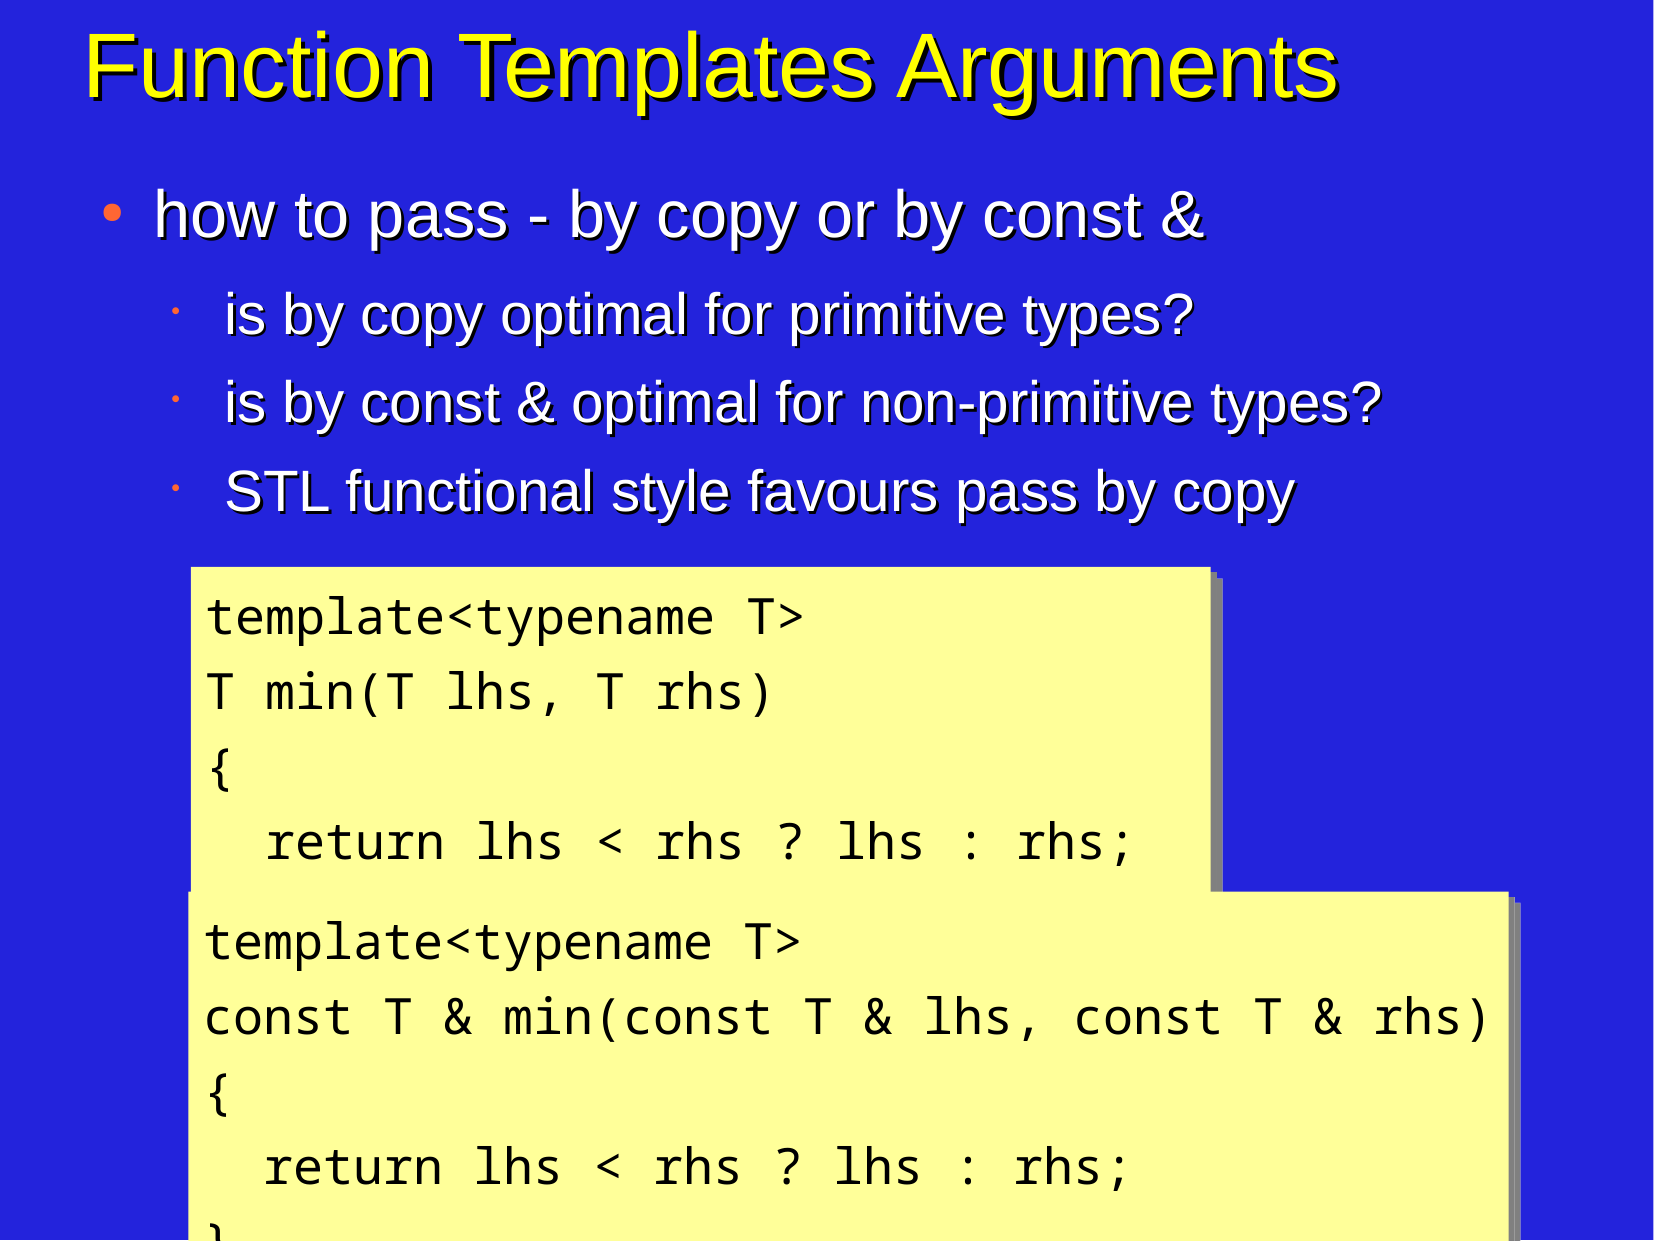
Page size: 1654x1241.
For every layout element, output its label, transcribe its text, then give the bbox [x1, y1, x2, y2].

title Function Templates Arguments [82, 2, 1571, 130]
list how to pass - by copy or by const & is by copy optimal for primitive types? is by const & optimal for non-primitive types? STL functional style favours pass by copy [82, 177, 1571, 1182]
text_box template<typename T> T min(T lhs, T rhs) { return lhs < rhs ? lhs : rhs; } [190, 566, 1211, 891]
text_box template<typename T> const T & min(const T & lhs, const T & rhs) { return lhs < rhs ? lhs : rhs; } [188, 891, 1509, 1241]
